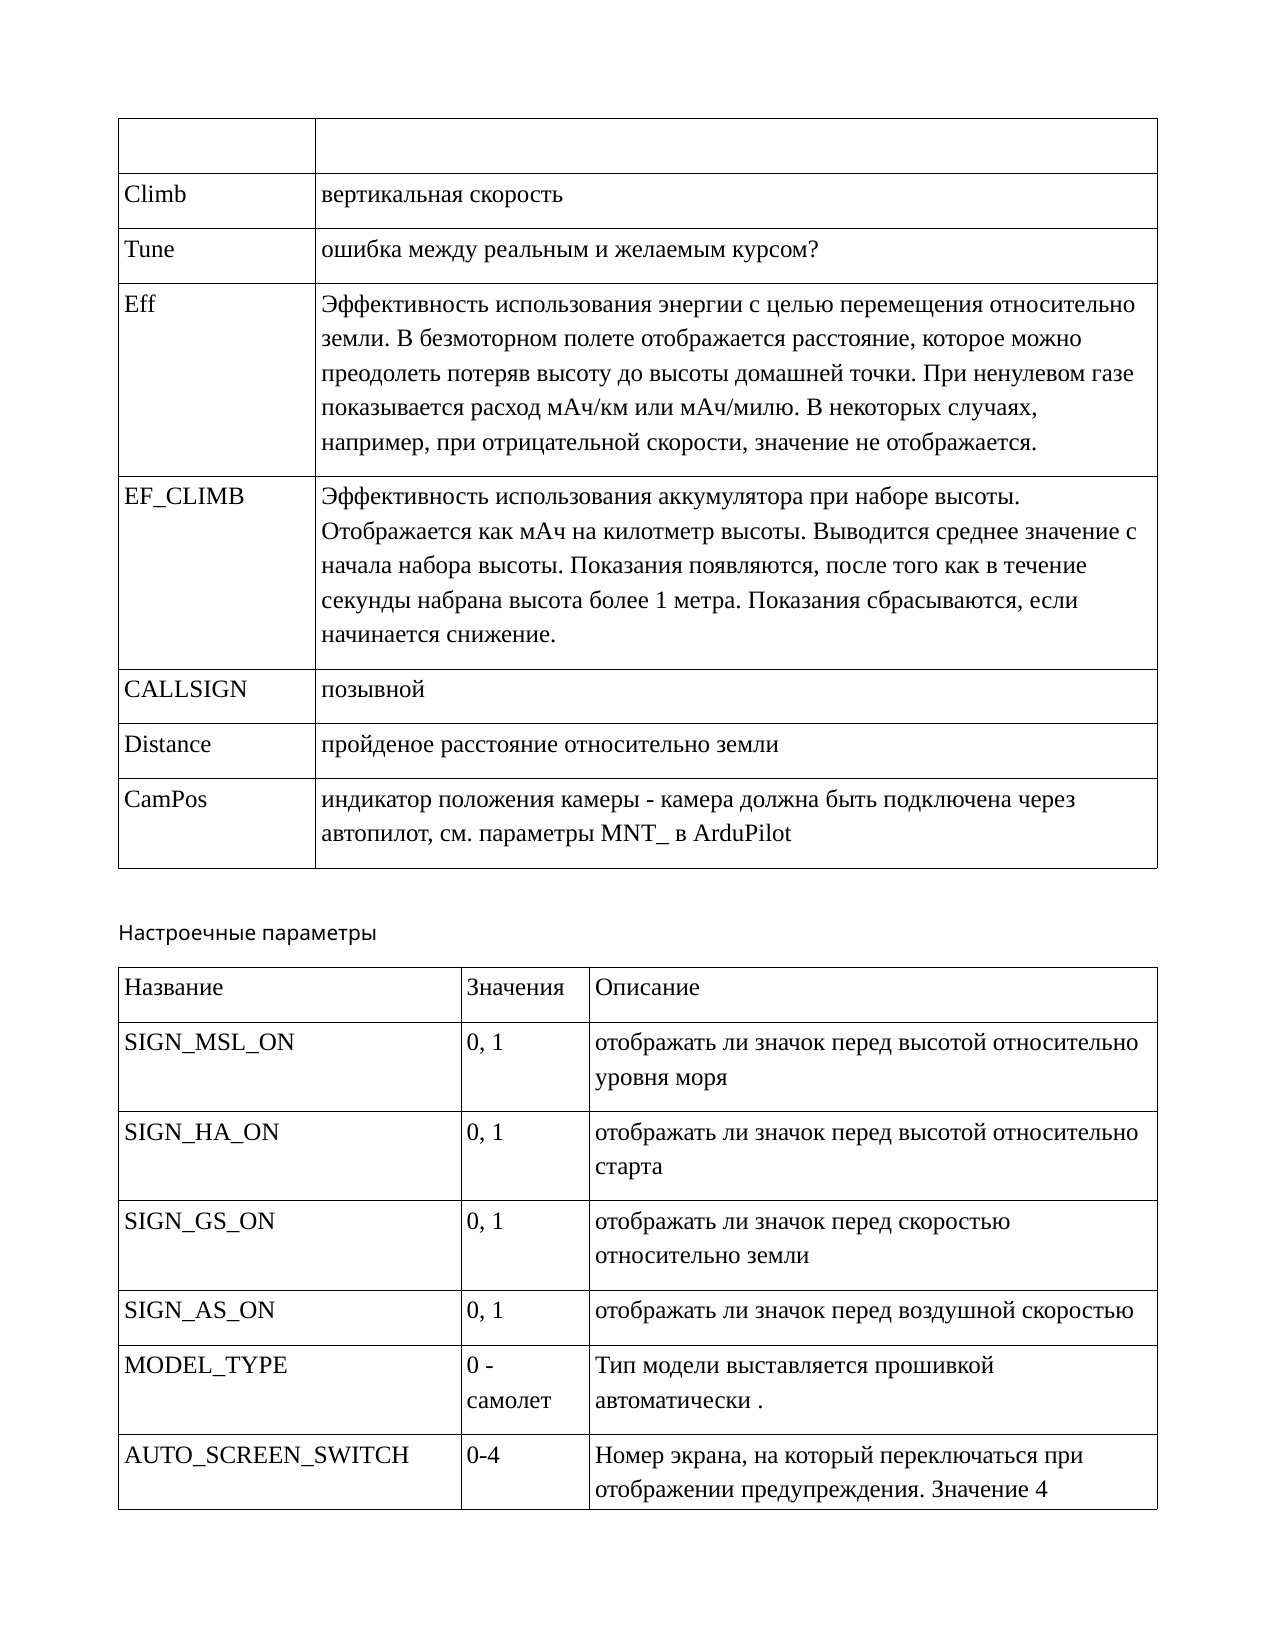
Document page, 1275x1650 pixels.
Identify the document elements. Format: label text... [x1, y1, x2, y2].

table_header Значения [462, 968, 589, 1022]
table_cell 0, 1 [462, 1201, 589, 1290]
table_cell 0, 1 [462, 1291, 589, 1344]
table_cell SIGN_GS_ON [119, 1201, 461, 1290]
table_cell 0 - самолет [462, 1346, 589, 1434]
table_cell [316, 119, 1157, 173]
table_cell отображать ли значок перед высотой относительно уровня моря [590, 1023, 1157, 1111]
table_cell EF_CLIMB [119, 477, 315, 668]
table_cell Эффективность использования энергии с целью перемещения относительно земли. В безмоторном полете отображается расстояние, которое можно преодолеть потеряв высоту до высоты домашней точки. При ненулевом газе показывается расход мАч/км или мАч/милю. В некоторых случаях, например, при отрицательной скорости, значение не отображается. [316, 284, 1157, 476]
table_cell индикатор положения камеры - камера должна быть подключена через автопилот, см. параметры MNT_ в ArduPilot [316, 779, 1157, 868]
table_cell SIGN_HA_ON [119, 1112, 461, 1200]
table_cell CALLSIGN [119, 670, 315, 723]
table_cell CamPos [119, 779, 315, 868]
table_cell ошибка между реальным и желаемым курсом? [316, 229, 1157, 283]
table_cell 0, 1 [462, 1112, 589, 1200]
table_cell Eff [119, 284, 315, 476]
table_cell Climb [119, 174, 315, 228]
table_cell AUTO_SCREEN_SWITCH [119, 1435, 461, 1509]
table_cell MODEL_TYPE [119, 1346, 461, 1434]
table_cell Distance [119, 724, 315, 778]
table_cell отображать ли значок перед воздушной скоростью [590, 1291, 1157, 1344]
table_cell SIGN_MSL_ON [119, 1023, 461, 1111]
table_header Название [119, 968, 461, 1022]
table_header Описание [590, 968, 1157, 1022]
table_cell позывной [316, 670, 1157, 723]
table_cell 0-4 [462, 1435, 589, 1509]
table_cell пройденое расстояние относительно земли [316, 724, 1157, 778]
table_cell Эффективность использования аккумулятора при наборе высоты. Отображается как мАч на килотметр высоты. Выводится среднее значение с начала набора высоты. Показания появляются, после того как в течение секунды набрана высота более 1 метра. Показания сбрасываются, если начинается снижение. [316, 477, 1157, 668]
table_cell Tune [119, 229, 315, 283]
table_cell отображать ли значок перед высотой относительно старта [590, 1112, 1157, 1200]
table_cell вертикальная скорость [316, 174, 1157, 228]
table_cell Тип модели выставляется прошивкой автоматически . [590, 1346, 1157, 1434]
table_cell отображать ли значок перед скоростью относительно земли [590, 1201, 1157, 1290]
text Настроечные параметры [118, 917, 1157, 946]
table_cell SIGN_AS_ON [119, 1291, 461, 1344]
table_cell [119, 119, 315, 173]
table_cell Номер экрана, на который переключаться при отображении предупреждения. Значение 4 [590, 1435, 1157, 1509]
table_cell 0, 1 [462, 1023, 589, 1111]
